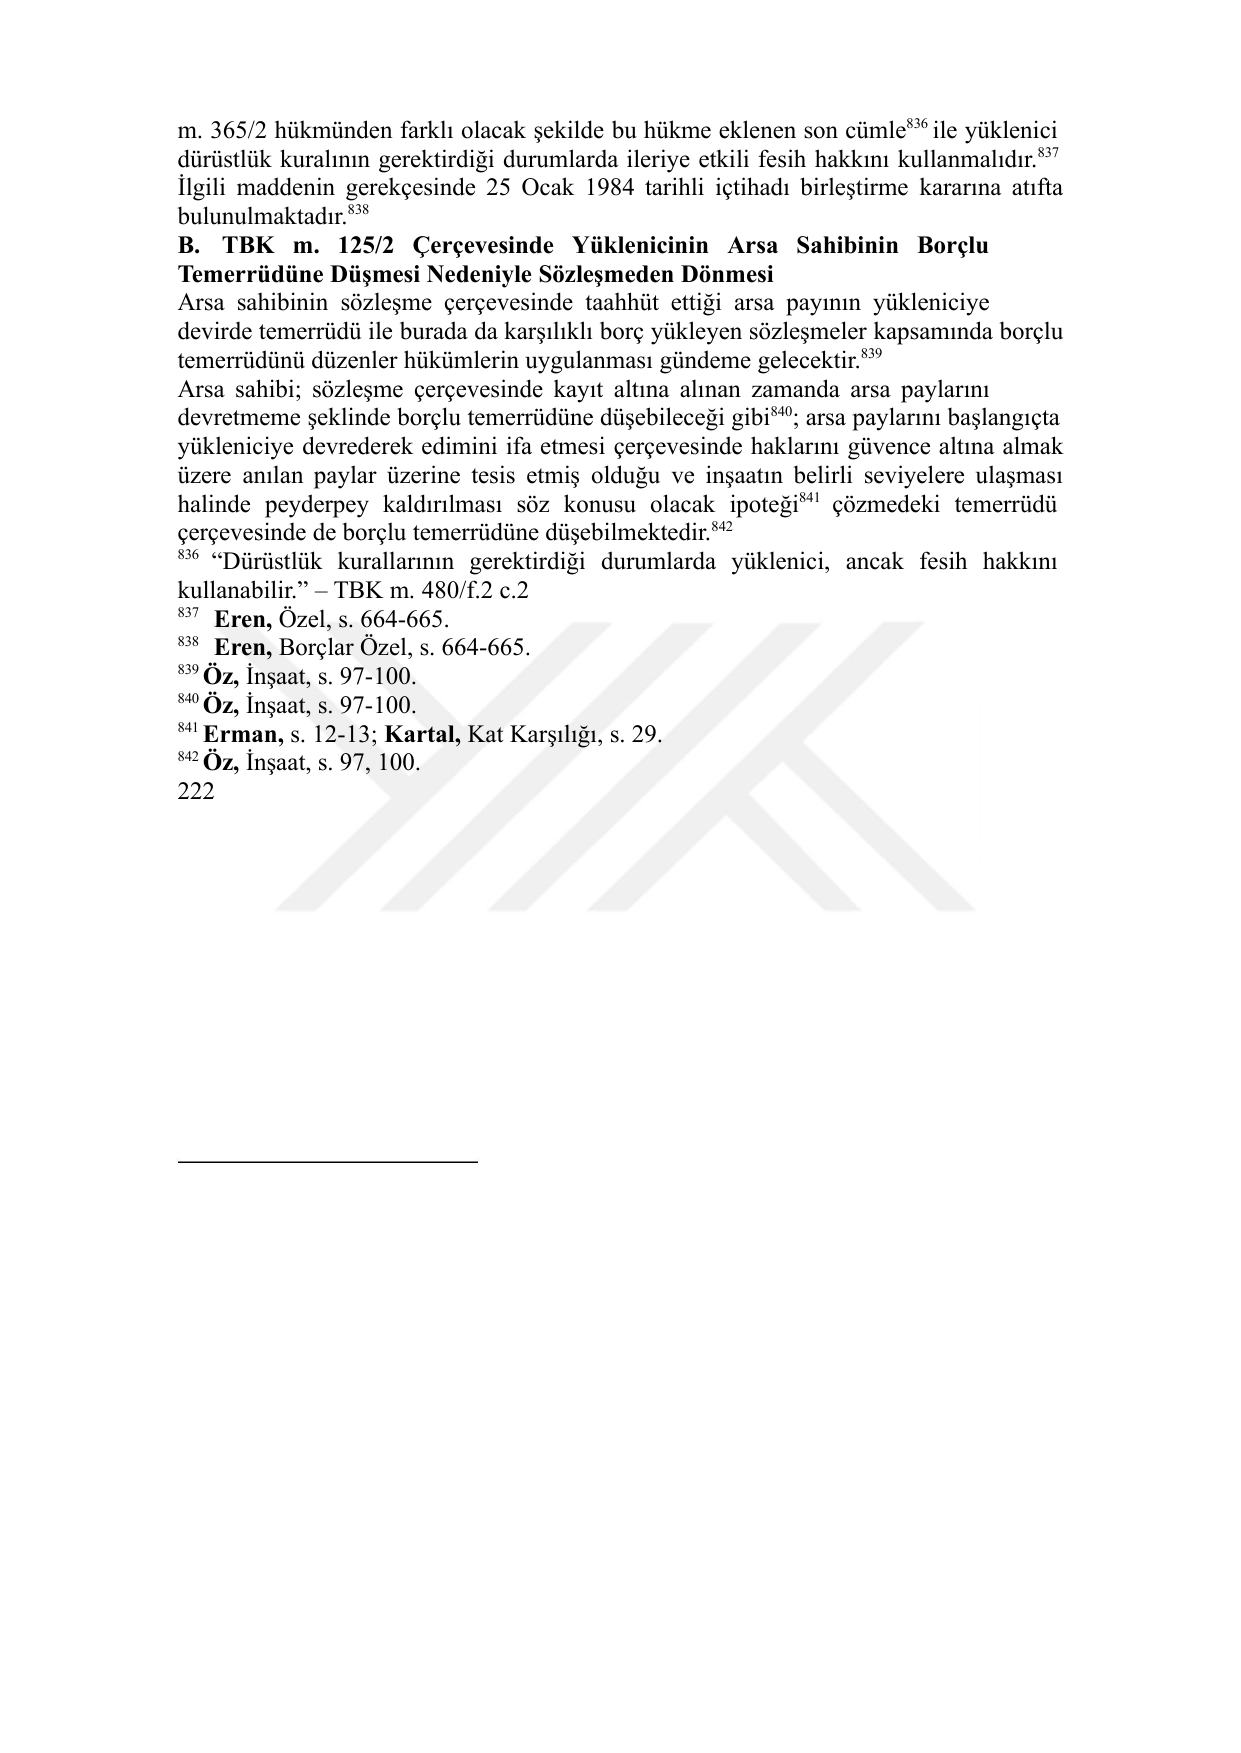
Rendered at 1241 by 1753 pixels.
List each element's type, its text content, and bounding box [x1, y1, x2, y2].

text İlgili maddenin gerekçesinde 25 Ocak 1984 tarihli içtihadı birleştirme kararına atıfta [177, 172, 1230, 201]
text temerrüdünü düzenler hükümlerin uygulanması gündeme gelecektir.839 [177, 345, 1230, 374]
picture [206, 612, 982, 921]
text çerçevesinde de borçlu temerrüdüne düşebilmektedir.842 [177, 517, 1230, 546]
text 222 [177, 776, 1230, 805]
picture [282, 612, 292, 626]
text Temerrüdüne Düşmesi Nedeniyle Sözleşmeden Dönmesi [177, 259, 1230, 287]
text devretmeme şeklinde borçlu temerrüdüne düşebileceği gibi840; arsa paylarını başlangıçta [177, 402, 1230, 431]
text 842 Öz, İnşaat, s. 97, 100. [177, 747, 1230, 776]
text 836 “Dürüstlük kurallarının gerektirdiği durumlarda yüklenici, ancak fesih hakkını [177, 546, 1230, 575]
text 839 Öz, İnşaat, s. 97-100. [177, 661, 1230, 690]
text halinde peyderpey kaldırılması söz konusu olacak ipoteği841 çözmedeki temerrüdü [177, 489, 1230, 517]
text 838 Eren, Borçlar Özel, s. 664-665. [177, 632, 1230, 661]
text kullanabilir.” – TBK m. 480/f.2 c.2 [177, 575, 1230, 604]
text üzere anılan paylar üzerine tesis etmiş olduğu ve inşaatın belirli seviyelere ulaşması [177, 460, 1230, 489]
picture [207, 754, 216, 769]
text Arsa sahibi; sözleşme çerçevesinde kayıt altına alınan zamanda arsa paylarını [177, 374, 1230, 402]
text devirde temerrüdü ile burada da karşılıklı borç yükleyen sözleşmeler kapsamında borçlu [177, 316, 1230, 345]
picture [207, 697, 216, 712]
text 841 Erman, s. 12-13; Kartal, Kat Karşılığı, s. 29. [177, 719, 1230, 747]
text bulunulmaktadır.838 [177, 201, 1230, 230]
text yükleniciye devrederek edimini ifa etmesi çerçevesinde haklarını güvence altına almak [177, 431, 1230, 460]
text B. TBK m. 125/2 Çerçevesinde Yüklenicinin Arsa Sahibinin Borçlu [177, 230, 1230, 259]
text Arsa sahibinin sözleşme çerçevesinde taahhüt ettiği arsa payının yükleniciye [177, 287, 1230, 316]
text dürüstlük kuralının gerektirdiği durumlarda ileriye etkili fesih hakkını kullanmalıdır.837 [177, 144, 1230, 172]
text m. 365/2 hükmünden farklı olacak şekilde bu hükme eklenen son cümle836 ile yüklenici [177, 115, 1230, 144]
text 840 Öz, İnşaat, s. 97-100. [177, 690, 1230, 719]
picture [207, 668, 216, 683]
picture [175, 1158, 480, 1165]
text 837 Eren, Özel, s. 664-665. [177, 604, 1230, 632]
